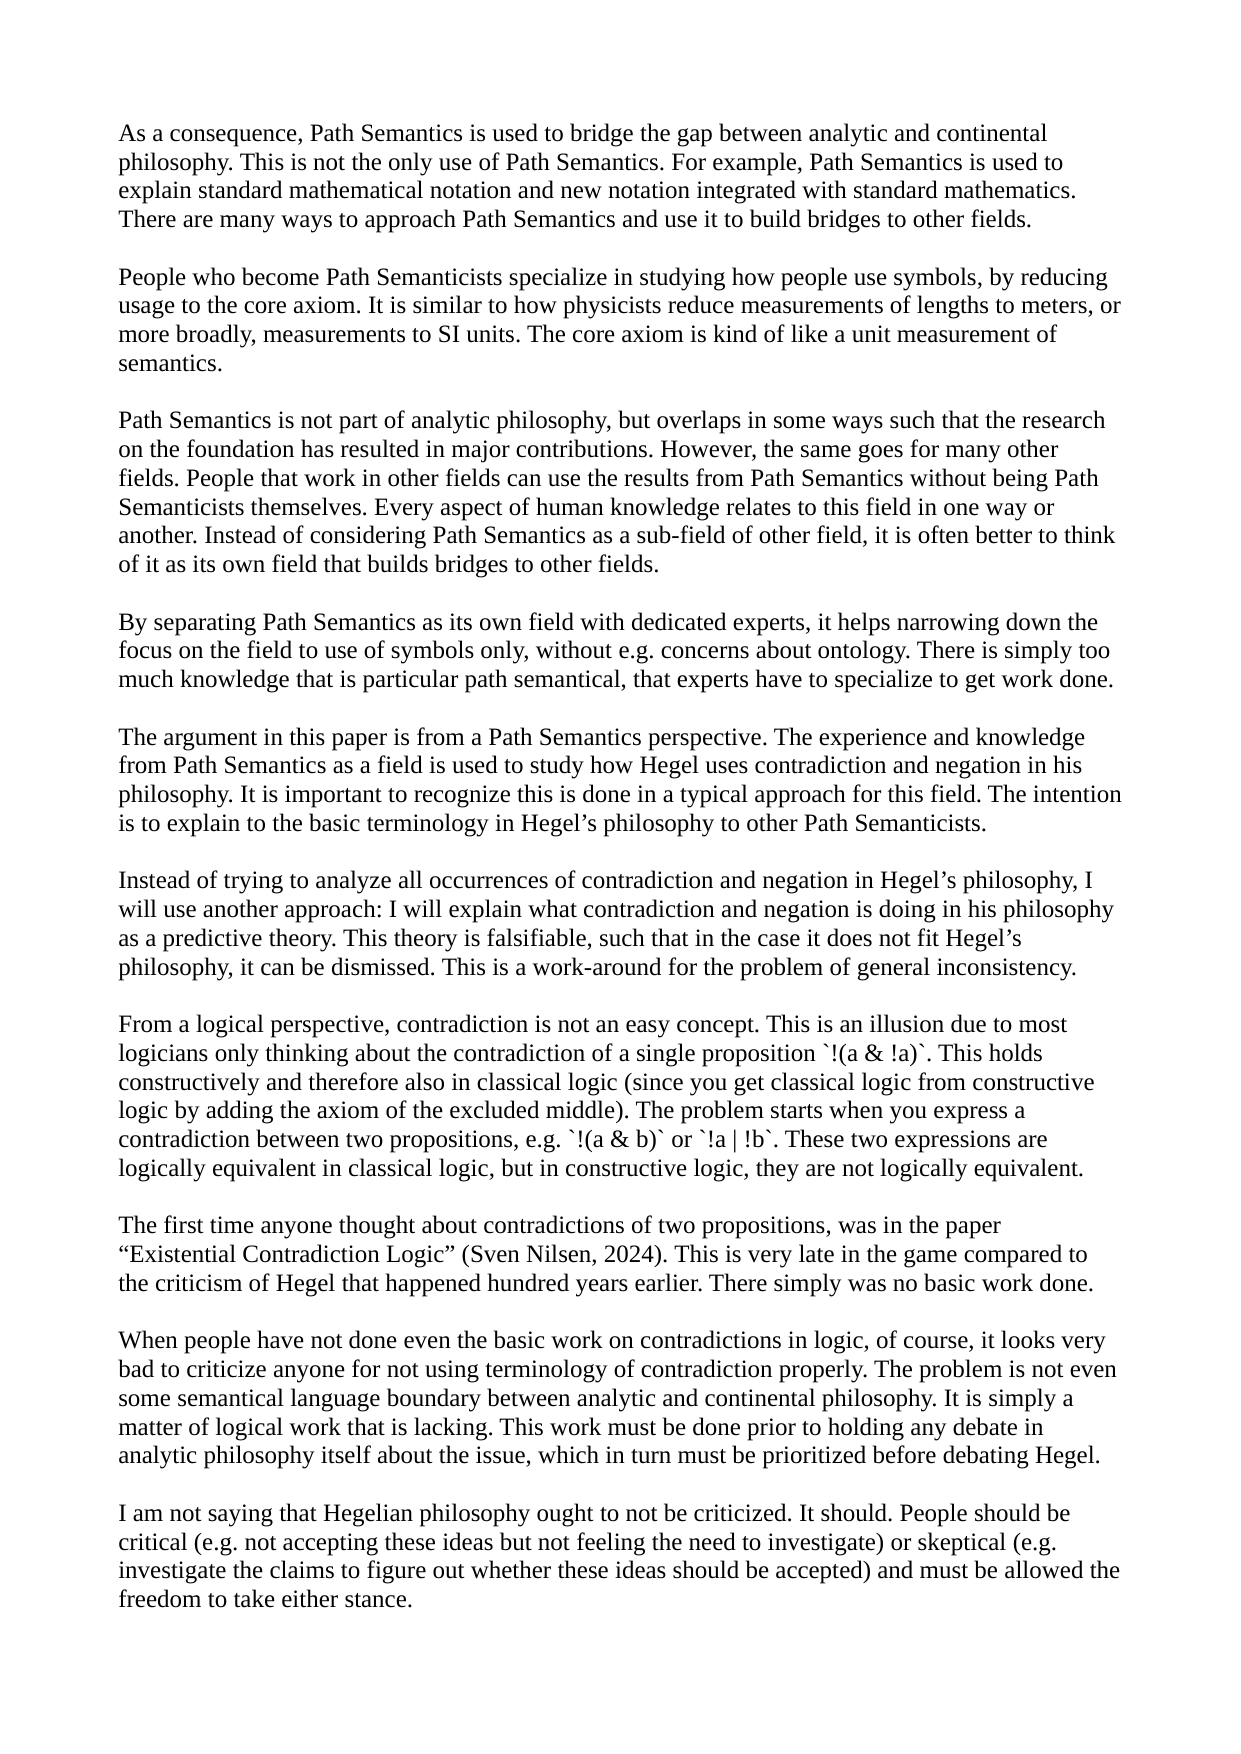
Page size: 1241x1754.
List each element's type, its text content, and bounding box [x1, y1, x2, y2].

text When people have not done even the basic work on contradictions in logic, of course, it looks very bad to criticize anyone for not using terminology of contradiction properly. The problem is not even some semantical language boundary between analytic and continental philosophy. It is simply a matter of logical work that is lacking. This work must be done prior to holding any debate in analytic philosophy itself about the issue, which in turn must be prioritized before debating Hegel. [118, 1326, 1122, 1469]
text I am not saying that Hegelian philosophy ought to not be criticized. It should. People should be critical (e.g. not accepting these ideas but not feeling the need to investigate) or skeptical (e.g. investigate the claims to figure out whether these ideas should be accepted) and must be allowed the freedom to take either stance. [118, 1498, 1122, 1613]
text People who become Path Semanticists specialize in studying how people use symbols, by reducing usage to the core axiom. It is similar to how physicists reduce measurements of lengths to meters, or more broadly, measurements to SI units. The core axiom is kind of like a unit measurement of semantics. [118, 262, 1122, 377]
text Instead of trying to analyze all occurrences of contradiction and negation in Hegel’s philosophy, I will use another approach: I will explain what contradiction and negation is doing in his philosophy as a predictive theory. This theory is falsifiable, such that in the case it does not fit Hegel’s philosophy, it can be dismissed. This is a work-around for the problem of general inconsistency. [118, 866, 1122, 981]
text As a consequence, Path Semantics is used to bridge the gap between analytic and continental philosophy. This is not the only use of Path Semantics. For example, Path Semantics is used to explain standard mathematical notation and new notation integrated with standard mathematics. There are many ways to approach Path Semantics and use it to build bridges to other fields. [118, 118, 1122, 233]
text The argument in this paper is from a Path Semantics perspective. The experience and knowledge from Path Semantics as a field is used to study how Hegel uses contradiction and negation in his philosophy. It is important to recognize this is done in a typical approach for this field. The intention is to explain to the basic terminology in Hegel’s philosophy to other Path Semanticists. [118, 722, 1122, 837]
text Path Semantics is not part of analytic philosophy, but overlaps in some ways such that the research on the foundation has resulted in major contributions. However, the same goes for many other fields. People that work in other fields can use the results from Path Semantics without being Path Semanticists themselves. Every aspect of human knowledge relates to this field in one way or another. Instead of considering Path Semantics as a sub-field of other field, it is often better to think of it as its own field that builds bridges to other fields. [118, 406, 1122, 578]
text By separating Path Semantics as its own field with dedicated experts, it helps narrowing down the focus on the field to use of symbols only, without e.g. concerns about ontology. There is simply too much knowledge that is particular path semantical, that experts have to specialize to get work done. [118, 607, 1122, 693]
text The first time anyone thought about contradictions of two propositions, was in the paper “Existential Contradiction Logic” (Sven Nilsen, 2024). This is very late in the game compared to the criticism of Hegel that happened hundred years earlier. There simply was no basic work done. [118, 1211, 1122, 1297]
text From a logical perspective, contradiction is not an easy concept. This is an illusion due to most logicians only thinking about the contradiction of a single proposition `!(a & !a)`. This holds constructively and therefore also in classical logic (since you get classical logic from constructive logic by adding the axiom of the excluded middle). The problem starts when you express a contradiction between two propositions, e.g. `!(a & b)` or `!a | !b`. These two expressions are logically equivalent in classical logic, but in constructive logic, they are not logically equivalent. [118, 1009, 1122, 1182]
